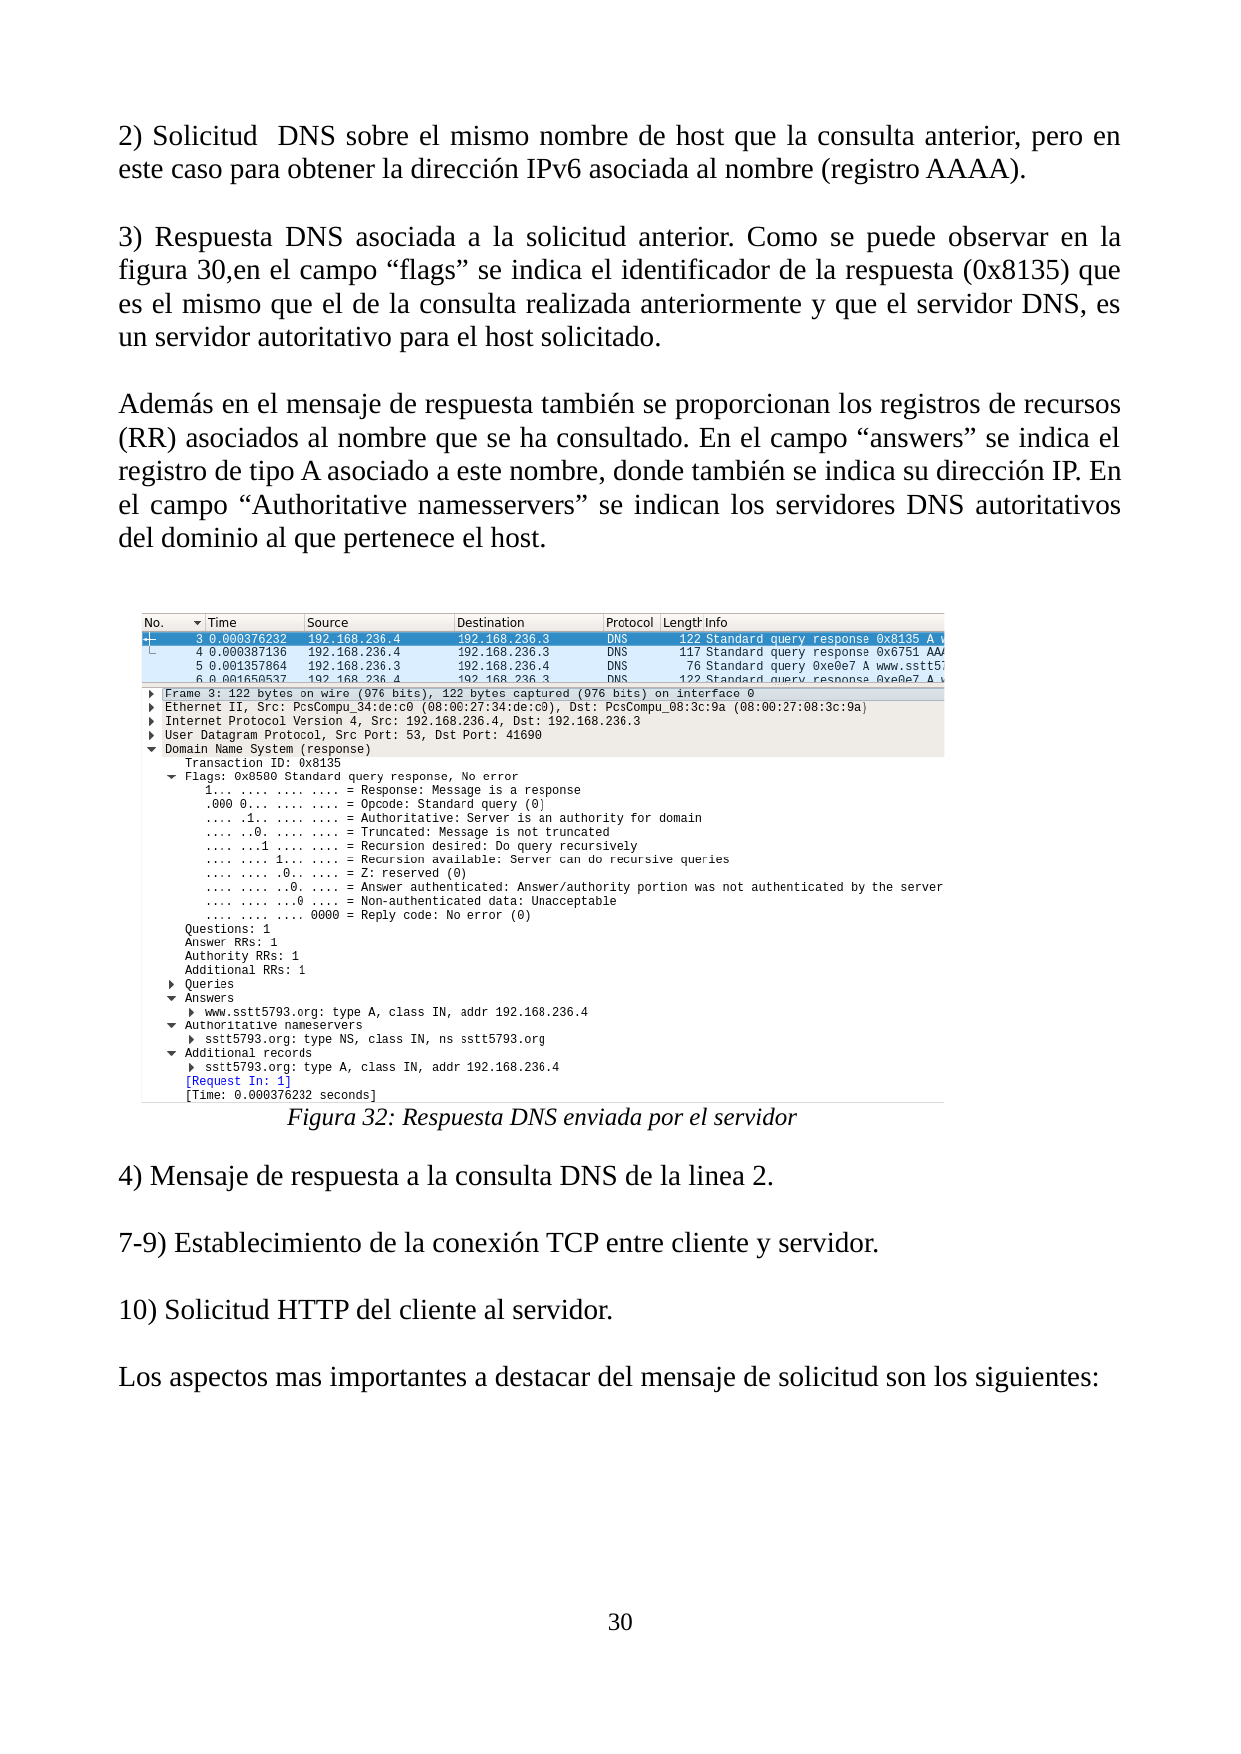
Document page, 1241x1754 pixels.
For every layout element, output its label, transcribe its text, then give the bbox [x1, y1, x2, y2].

text 7-9) Establecimiento de la conexión TCP entre cliente y servidor. [118, 1225, 1122, 1258]
text 4) Mensaje de respuesta a la consulta DNS de la linea 2. [118, 1158, 1122, 1191]
text 3) Respuesta DNS asociada a la solicitud anterior. Como se puede observar en la figura 30,en el campo “flags” se indica el identificador de la respuesta (0x8135) que es el mismo que el de la consulta realizada anteriormente y que el servidor DNS, es un servidor autoritativo para el host solicitado. [118, 219, 1122, 353]
picture [141, 613, 945, 1103]
text 2) Solicitud DNS sobre el mismo nombre de host que la consulta anterior, pero en este caso para obtener la dirección IPv6 asociada al nombre (registro AAAA). [118, 118, 1122, 185]
text Los aspectos mas importantes a destacar del mensaje de solicitud son los siguientes: [118, 1359, 1122, 1393]
text 10) Solicitud HTTP del cliente al servidor. [118, 1292, 1122, 1326]
text Además en el mensaje de respuesta también se proporcionan los registros de recursos (RR) asociados al nombre que se ha consultado. En el campo “answers” se indica el registro de tipo A asociado a este nombre, donde también se indica su dirección IP. En el campo “Authoritative namesservers” se indican los servidores DNS autoritativos del dominio al que pertenece el host. [118, 386, 1122, 554]
text Figura 32: Respuesta DNS enviada por el servidor [142, 1103, 944, 1131]
